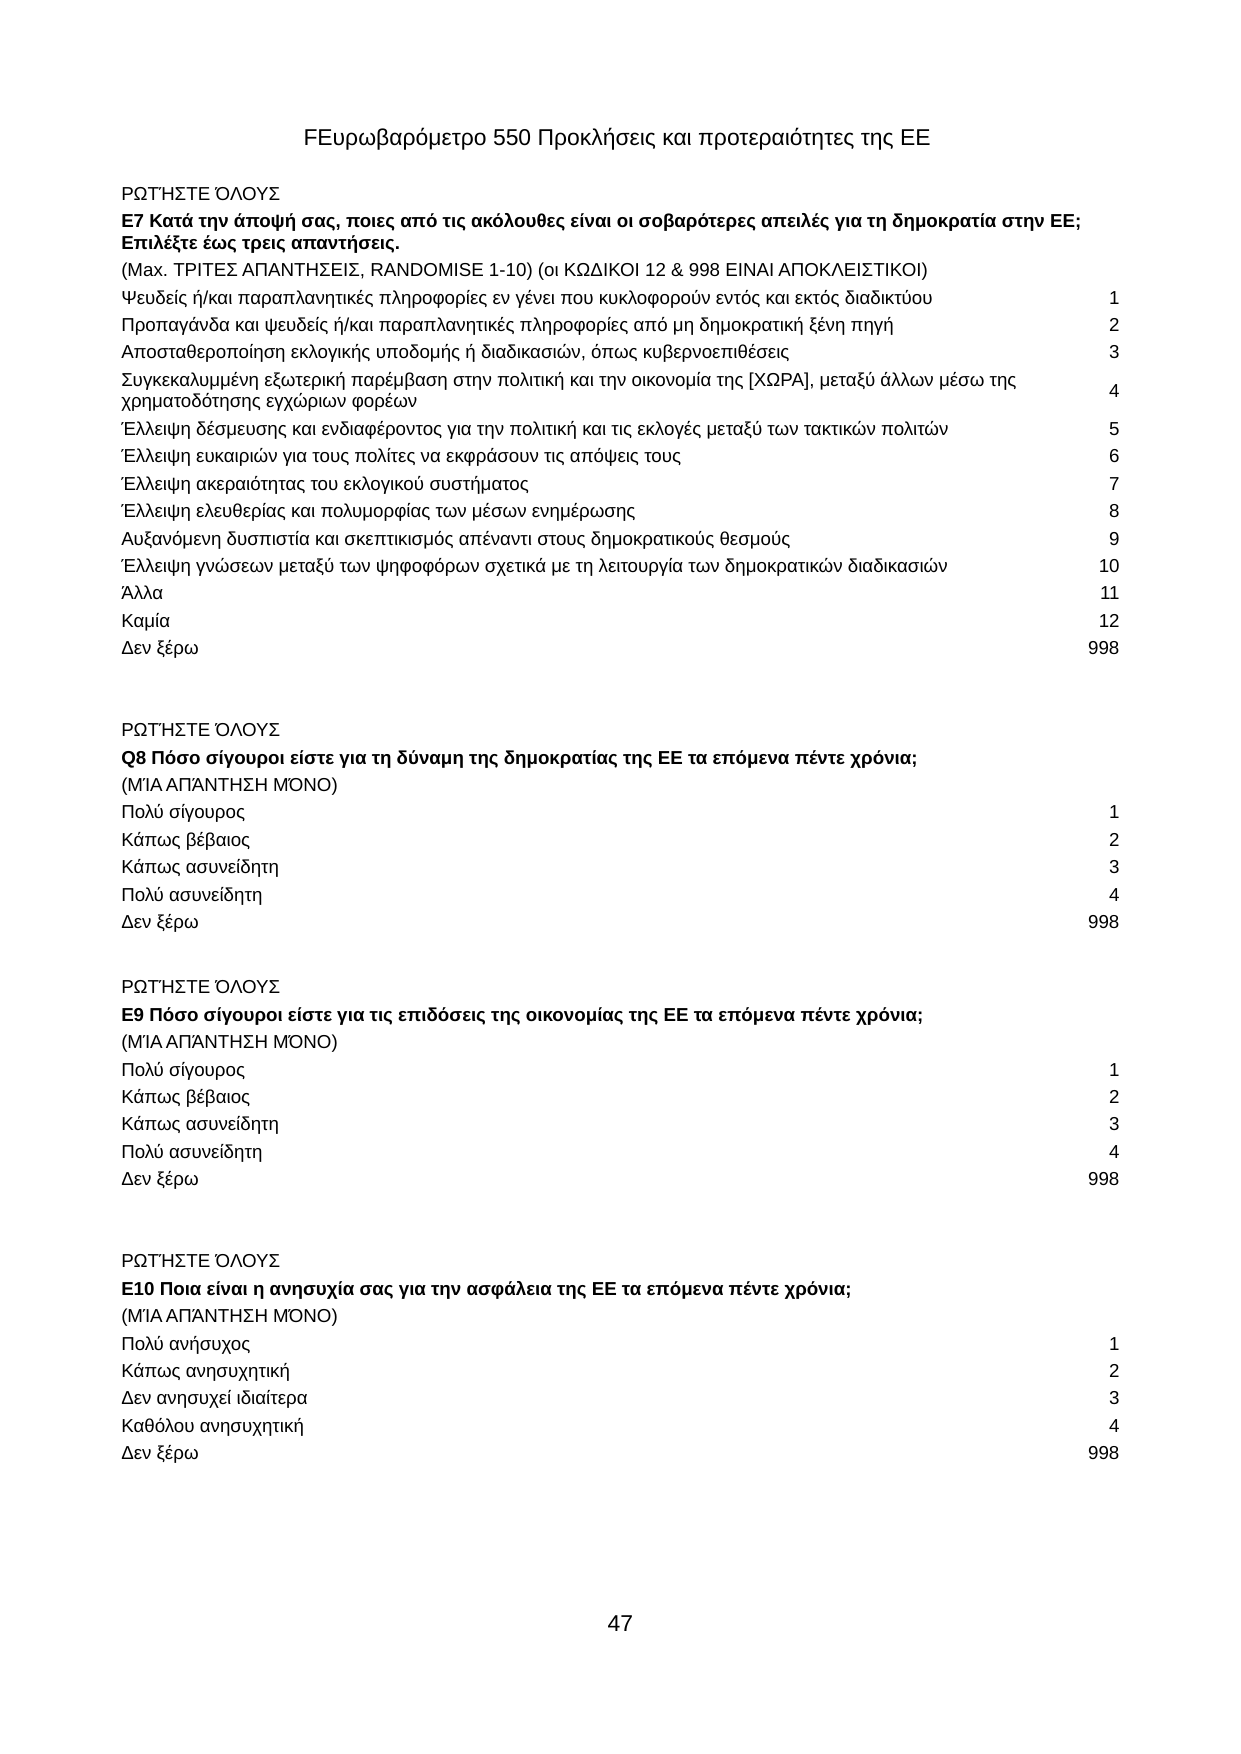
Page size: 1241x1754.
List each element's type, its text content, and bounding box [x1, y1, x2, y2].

table_cell [1055, 1220, 1122, 1247]
table_cell [1055, 1247, 1122, 1275]
table_cell 1 [1055, 798, 1122, 826]
table_cell Άλλα [118, 579, 1054, 607]
table_cell 6 [1055, 442, 1122, 469]
table_cell Κάπως βέβαιος [118, 1083, 1054, 1110]
table_cell [118, 689, 1054, 716]
table_cell 998 [1055, 908, 1122, 935]
table_cell 9 [1055, 524, 1122, 552]
table_cell (ΜΊΑ ΑΠΆΝΤΗΣΗ ΜΌΝΟ) [118, 1028, 1054, 1056]
table_cell 11 [1055, 579, 1122, 607]
table_cell Δεν ξέρω [118, 1165, 1054, 1192]
table_cell Προπαγάνδα και ψευδείς ή/και παραπλανητικές πληροφορίες από μη δημοκρατική ξένη πηγή [118, 311, 1054, 338]
table_cell Αποσταθεροποίηση εκλογικής υποδομής ή διαδικασιών, όπως κυβερνοεπιθέσεις [118, 339, 1054, 366]
table_cell 7 [1055, 470, 1122, 497]
table_cell 3 [1055, 1384, 1122, 1412]
table_cell 12 [1055, 607, 1122, 634]
table_cell Δεν ξέρω [118, 908, 1054, 935]
table_cell Ε7 Κατά την άποψή σας, ποιες από τις ακόλουθες είναι οι σοβαρότερες απειλές για τη δημοκρατία στην ΕΕ; Επιλέξτε έως τρεις απαντήσεις. [118, 207, 1122, 256]
table_cell 3 [1055, 1110, 1122, 1138]
table_cell Έλλειψη ακεραιότητας του εκλογικού συστήματος [118, 470, 1054, 497]
table_cell 3 [1055, 339, 1122, 366]
table_cell Ε9 Πόσο σίγουροι είστε για τις επιδόσεις της οικονομίας της ΕΕ τα επόμενα πέντε χρόνια; [118, 1001, 1122, 1028]
table_cell Κάπως βέβαιος [118, 826, 1054, 853]
table_cell Αυξανόμενη δυσπιστία και σκεπτικισμός απέναντι στους δημοκρατικούς θεσμούς [118, 524, 1054, 552]
table_cell [1055, 689, 1122, 716]
table_cell Έλλειψη ευκαιριών για τους πολίτες να εκφράσουν τις απόψεις τους [118, 442, 1054, 469]
table_cell 1 [1055, 1056, 1122, 1083]
table_cell Καμία [118, 607, 1054, 634]
table_cell Έλλειψη γνώσεων μεταξύ των ψηφοφόρων σχετικά με τη λειτουργία των δημοκρατικών διαδικασιών [118, 552, 1054, 579]
table_cell [1055, 716, 1122, 743]
table_cell [118, 946, 1054, 973]
table_cell Πολύ ανήσυχος [118, 1330, 1054, 1357]
table_cell [1055, 256, 1122, 284]
table_cell Πολύ σίγουρος [118, 1056, 1054, 1083]
table_cell (Max. ΤΡΙΤΕΣ ΑΠΑΝΤΗΣΕΙΣ, RANDOMISE 1-10) (οι ΚΩΔΙΚΟΙ 12 & 998 ΕΙΝΑΙ ΑΠΟΚΛΕΙΣΤΙΚΟΙ) [118, 256, 1054, 284]
table_cell 998 [1055, 634, 1122, 661]
table_cell 4 [1055, 1412, 1122, 1439]
table_cell (ΜΊΑ ΑΠΆΝΤΗΣΗ ΜΌΝΟ) [118, 1302, 1054, 1329]
table_cell Δεν ξέρω [118, 1439, 1054, 1466]
table_header [1055, 180, 1122, 207]
table_cell Έλλειψη δέσμευσης και ενδιαφέροντος για την πολιτική και τις εκλογές μεταξύ των τακτικών πολιτών [118, 415, 1054, 442]
table_cell Συγκεκαλυμμένη εξωτερική παρέμβαση στην πολιτική και την οικονομία της [ΧΩΡΑ], μεταξύ άλλων μέσω της χρηματοδότησης εγχώριων φορέων [118, 366, 1054, 415]
table_cell [1055, 946, 1122, 973]
table_cell 2 [1055, 311, 1122, 338]
table_cell ΡΩΤΉΣΤΕ ΌΛΟΥΣ [118, 973, 1054, 1001]
table_cell 1 [1055, 1330, 1122, 1357]
table_cell [1055, 973, 1122, 1001]
table_header ΡΩΤΉΣΤΕ ΌΛΟΥΣ [118, 180, 1054, 207]
table_cell [1055, 661, 1122, 689]
table_cell Καθόλου ανησυχητική [118, 1412, 1054, 1439]
table_cell Δεν ανησυχεί ιδιαίτερα [118, 1384, 1054, 1412]
table_cell 4 [1055, 881, 1122, 908]
table_cell 998 [1055, 1165, 1122, 1192]
table_cell [1055, 1302, 1122, 1329]
table_cell ΡΩΤΉΣΤΕ ΌΛΟΥΣ [118, 1247, 1054, 1275]
table_cell (ΜΊΑ ΑΠΆΝΤΗΣΗ ΜΌΝΟ) [118, 771, 1054, 798]
table_cell Πολύ ασυνείδητη [118, 881, 1054, 908]
table_cell Κάπως ασυνείδητη [118, 1110, 1054, 1138]
table_cell Q8 Πόσο σίγουροι είστε για τη δύναμη της δημοκρατίας της ΕΕ τα επόμενα πέντε χρόνια; [118, 744, 1122, 771]
table_cell Πολύ σίγουρος [118, 798, 1054, 826]
table_cell ΡΩΤΉΣΤΕ ΌΛΟΥΣ [118, 716, 1054, 743]
table_cell 2 [1055, 826, 1122, 853]
table_cell Ψευδείς ή/και παραπλανητικές πληροφορίες εν γένει που κυκλοφορούν εντός και εκτός διαδικτύου [118, 284, 1054, 311]
table_cell 4 [1055, 366, 1122, 415]
table_cell 8 [1055, 497, 1122, 524]
table_cell [1055, 935, 1122, 946]
table_cell 3 [1055, 853, 1122, 881]
table_cell [1055, 1193, 1122, 1220]
table_cell [118, 661, 1054, 689]
table_cell [118, 935, 1054, 946]
table_cell [118, 1193, 1054, 1220]
table_cell [1055, 771, 1122, 798]
table_cell 2 [1055, 1083, 1122, 1110]
table_cell 1 [1055, 284, 1122, 311]
table_cell 998 [1055, 1439, 1122, 1466]
table_cell Πολύ ασυνείδητη [118, 1138, 1054, 1165]
table_cell Κάπως ανησυχητική [118, 1357, 1054, 1384]
table_cell 2 [1055, 1357, 1122, 1384]
table_cell Δεν ξέρω [118, 634, 1054, 661]
table_cell Κάπως ασυνείδητη [118, 853, 1054, 881]
table_cell [1055, 1028, 1122, 1056]
table_cell Έλλειψη ελευθερίας και πολυμορφίας των μέσων ενημέρωσης [118, 497, 1054, 524]
table_cell Ε10 Ποια είναι η ανησυχία σας για την ασφάλεια της ΕΕ τα επόμενα πέντε χρόνια; [118, 1275, 1122, 1302]
table_cell 4 [1055, 1138, 1122, 1165]
table_cell [118, 1220, 1054, 1247]
table_cell 10 [1055, 552, 1122, 579]
table_cell 5 [1055, 415, 1122, 442]
